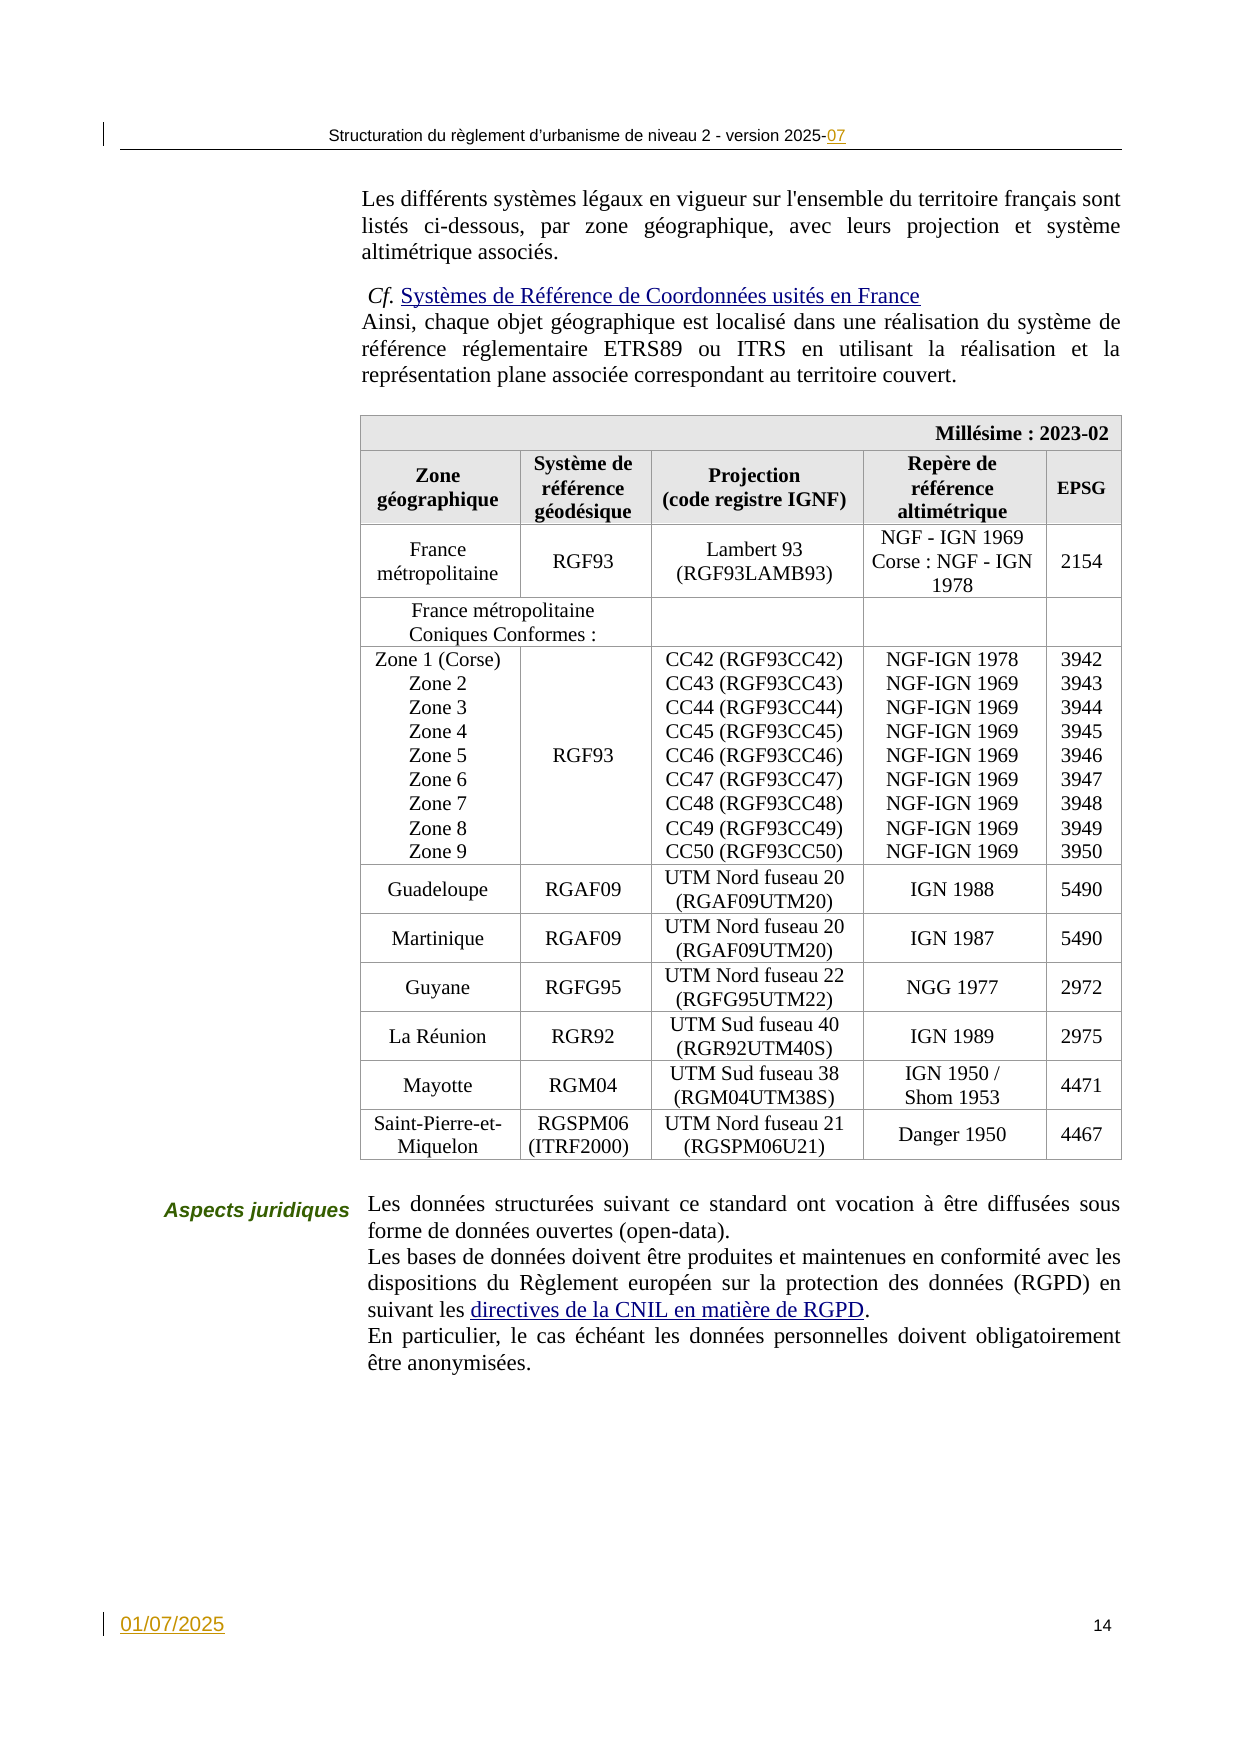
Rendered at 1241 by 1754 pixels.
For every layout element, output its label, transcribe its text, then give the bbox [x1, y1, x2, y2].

table_cell 3942 3943 3944 3945 3946 3947 3948 3949 3950 [1047, 647, 1121, 863]
table_cell Lambert 93 (RGF93LAMB93) [652, 525, 863, 597]
table_cell Danger 1950 [864, 1110, 1046, 1158]
table_cell Cf. Systèmes de Référence de Coordonnées usités en France Ainsi, chaque objet géographique est localisé dans une réalisation du système de référence réglementaire ETRS89 ou ITRS en utilisant la réalisation et la représentation plane associée correspondant au territoire couvert. [355, 270, 1122, 393]
table_header Les données structurées suivant ce standard ont vocation à être diffusées sous forme de données ouvertes (open-data). Les bases de données doivent être produites et maintenues en conformité avec les dispositions du Règlement européen sur la protection des données (RGPD) en suivant les directives de la CNIL en matière de RGPD. En particulier, le cas échéant les données personnelles doivent obligatoirement être anonymisées. [355, 1185, 1122, 1381]
table_cell RGFG95 [521, 963, 651, 1011]
table_cell Système de référence géodésique [521, 451, 651, 523]
table_cell 5490 [1047, 865, 1121, 913]
table_cell IGN 1988 [864, 865, 1046, 913]
table_cell Guadeloupe [361, 865, 520, 913]
table_cell NGF-IGN 1978 NGF-IGN 1969 NGF-IGN 1969 NGF-IGN 1969 NGF-IGN 1969 NGF-IGN 1969 NGF-IGN 1969 NGF-IGN 1969 NGF-IGN 1969 [864, 647, 1046, 863]
table_cell 2975 [1047, 1012, 1121, 1060]
table_cell Guyane [361, 963, 520, 1011]
table_cell [864, 598, 1046, 646]
table_cell RGR92 [521, 1012, 651, 1060]
table_cell UTM Nord fuseau 20 (RGAF09UTM20) [652, 865, 863, 913]
table_cell 4467 [1047, 1110, 1121, 1158]
table_cell [652, 598, 863, 646]
table_cell NGF - IGN 1969 Corse : NGF - IGN 1978 [864, 525, 1046, 597]
table_cell Projection (code registre IGNF) [652, 451, 863, 523]
table_cell RGAF09 [521, 914, 651, 962]
table_cell Zone géographique [361, 451, 520, 523]
table_header [118, 180, 355, 270]
table_cell RGF93 [521, 525, 651, 597]
table_cell IGN 1989 [864, 1012, 1046, 1060]
table_cell Zone 1 (Corse) Zone 2 Zone 3 Zone 4 Zone 5 Zone 6 Zone 7 Zone 8 Zone 9 [361, 647, 520, 863]
table_cell Martinique [361, 914, 520, 962]
table_cell France métropolitaine [361, 525, 520, 597]
table_cell [1047, 598, 1121, 646]
table_cell Repère de référence altimétrique [864, 451, 1046, 523]
table_cell 4471 [1047, 1061, 1121, 1109]
table_cell RGF93 [521, 647, 651, 863]
table_header Les différents systèmes légaux en vigueur sur l'ensemble du territoire français sont listés ci-dessous, par zone géographique, avec leurs projection et système altimétrique associés. [355, 180, 1122, 270]
table_cell RGAF09 [521, 865, 651, 913]
table_cell 5490 [1047, 914, 1121, 962]
table_header Aspects juridiques [118, 1185, 355, 1381]
table_cell UTM Sud fuseau 40 (RGR92UTM40S) [652, 1012, 863, 1060]
table_cell RGSPM06 (ITRF2000) [521, 1110, 651, 1158]
table_cell NGG 1977 [864, 963, 1046, 1011]
table_cell EPSG [1047, 451, 1121, 523]
table_cell France métropolitaine Coniques Conformes : [361, 598, 651, 646]
table_cell RGM04 [521, 1061, 651, 1109]
table_cell 2972 [1047, 963, 1121, 1011]
table_cell UTM Nord fuseau 21 (RGSPM06U21) [652, 1110, 863, 1158]
table_cell IGN 1987 [864, 914, 1046, 962]
table_header Millésime : 2023-02 [361, 416, 1121, 450]
table_cell Saint-Pierre-et- Miquelon [361, 1110, 520, 1158]
table_cell UTM Sud fuseau 38 (RGM04UTM38S) [652, 1061, 863, 1109]
table_cell CC42 (RGF93CC42) CC43 (RGF93CC43) CC44 (RGF93CC44) CC45 (RGF93CC45) CC46 (RGF93CC46) CC47 (RGF93CC47) CC48 (RGF93CC48) CC49 (RGF93CC49) CC50 (RGF93CC50) [652, 647, 863, 863]
table_cell UTM Nord fuseau 22 (RGFG95UTM22) [652, 963, 863, 1011]
table_cell IGN 1950 / Shom 1953 [864, 1061, 1046, 1109]
table_cell 2154 [1047, 525, 1121, 597]
table_cell UTM Nord fuseau 20 (RGAF09UTM20) [652, 914, 863, 962]
table_cell Mayotte [361, 1061, 520, 1109]
table_cell La Réunion [361, 1012, 520, 1060]
table_cell [118, 270, 355, 393]
